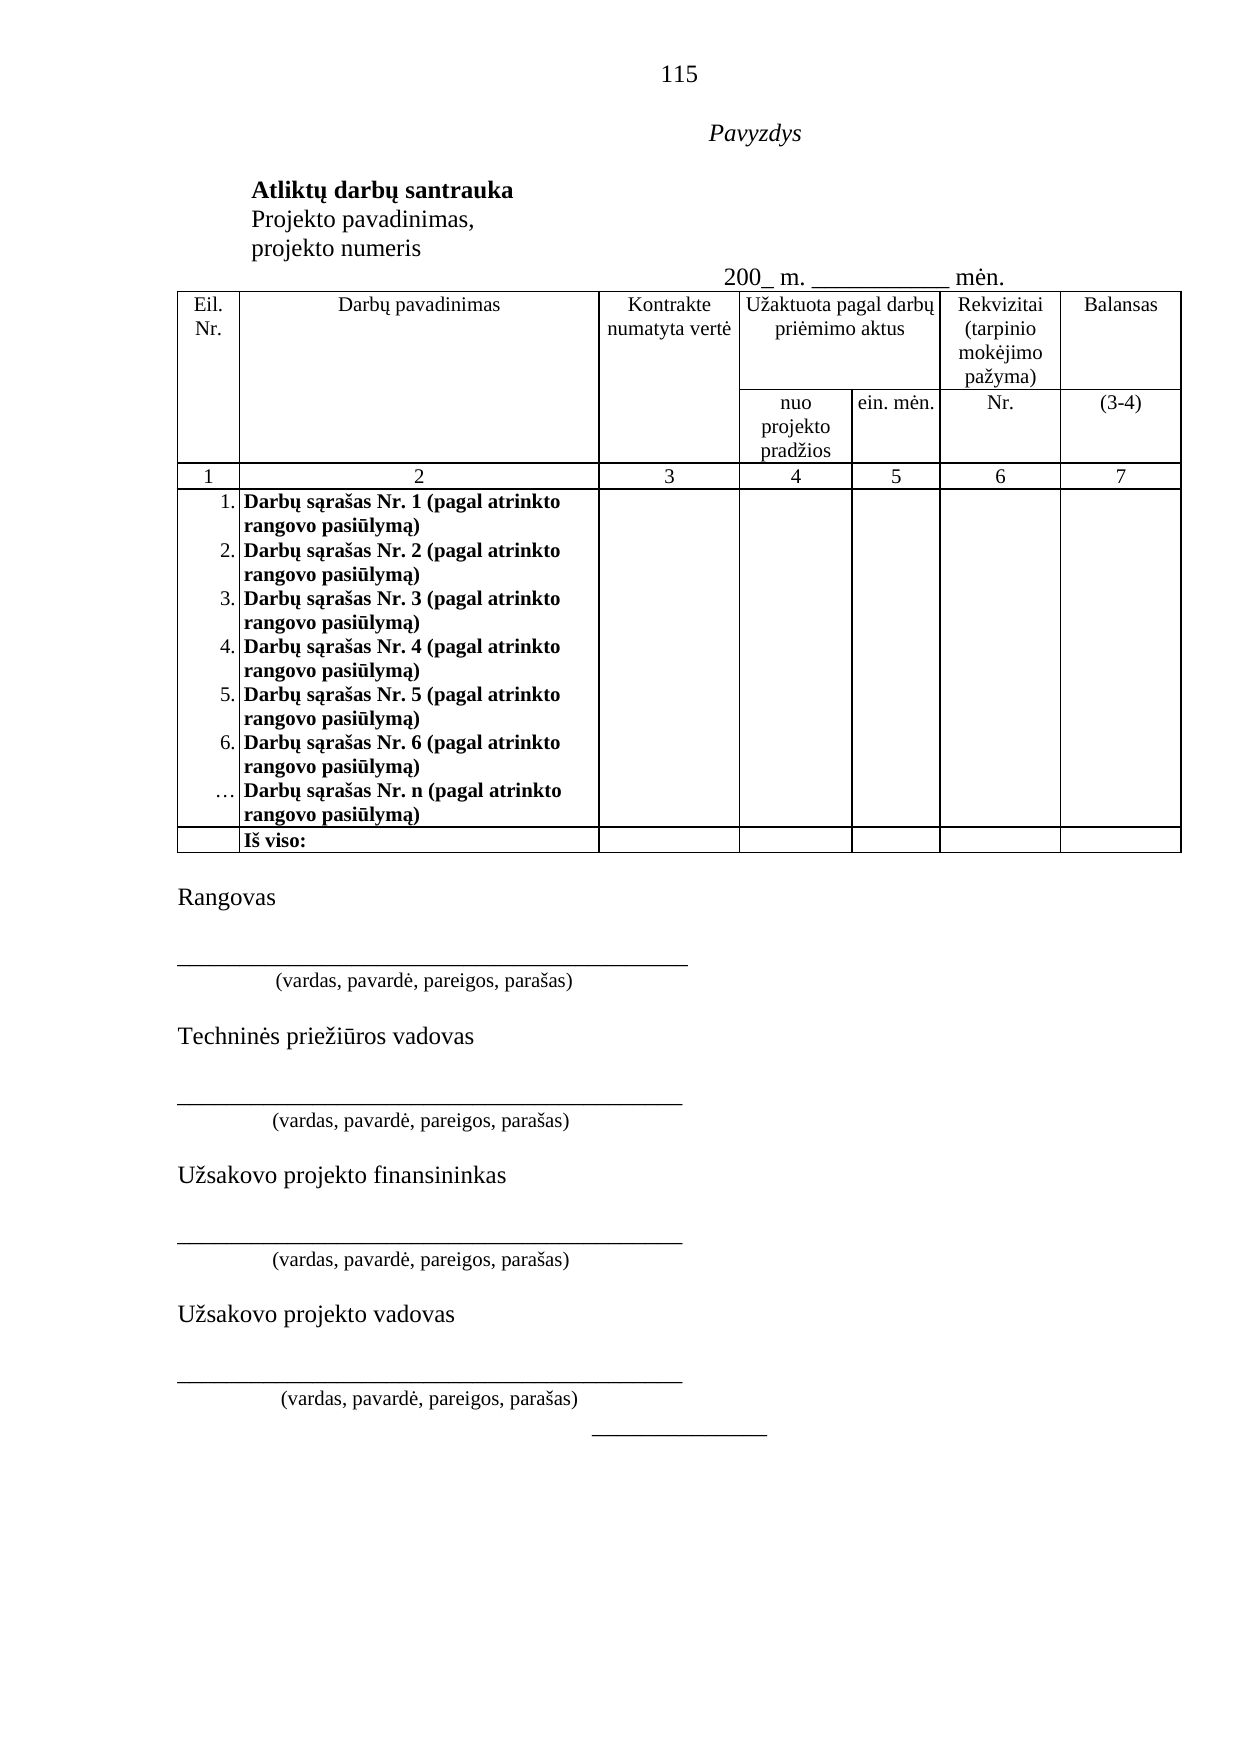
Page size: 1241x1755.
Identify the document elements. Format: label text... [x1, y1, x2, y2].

table_cell [853, 586, 939, 634]
table_cell 6 [1056, 464, 1060, 488]
table_cell [1061, 730, 1180, 778]
table_cell [941, 730, 1060, 778]
table_cell 1 [235, 464, 239, 488]
table_cell [600, 538, 739, 586]
table_cell [740, 490, 851, 537]
table_cell [941, 682, 1060, 730]
table_cell [853, 538, 939, 586]
table_cell [941, 778, 1060, 826]
table_cell [740, 586, 851, 634]
table_cell [1061, 634, 1180, 682]
text 200_ m. ___________ mėn. [649, 262, 1181, 291]
table_cell [600, 682, 739, 730]
table_cell [600, 586, 739, 634]
text (vardas, pavardė, pareigos, parašas) [177, 1107, 1181, 1132]
table_header Darbų pavadinimas [240, 292, 598, 462]
table_header Eil. Nr. [178, 292, 239, 462]
table_cell Nr. [941, 390, 1060, 462]
table_cell [740, 828, 744, 852]
text Techninės priežiūros vadovas [177, 1021, 1181, 1050]
text (vardas, pavardė, pareigos, parašas) [177, 1386, 1181, 1410]
table_cell 7 [1061, 464, 1065, 488]
table_cell [1056, 828, 1060, 852]
table_cell [941, 538, 1060, 586]
table_cell [735, 828, 739, 852]
table_cell 3. [178, 586, 239, 634]
text Rangovas [177, 882, 1181, 911]
text Pavyzdys [177, 118, 1181, 147]
table_cell [1061, 828, 1065, 852]
table_cell [853, 634, 939, 682]
table_cell [853, 682, 939, 730]
table_cell 1. [178, 490, 239, 537]
text Atliktų darbų santrauka [177, 176, 1181, 204]
table_cell [1061, 586, 1180, 634]
text (vardas, pavardė, pareigos, parašas) [177, 968, 1181, 992]
table_cell [941, 586, 1060, 634]
table_cell [1061, 538, 1180, 586]
table_cell (3-4) [1061, 390, 1180, 462]
table_cell 6. [178, 730, 239, 778]
text Projekto pavadinimas, [177, 204, 1181, 233]
table_cell [1061, 778, 1180, 826]
table_cell [740, 778, 851, 826]
table_cell [853, 490, 939, 537]
table_cell [941, 634, 1060, 682]
table_cell 2. [178, 538, 239, 586]
table_cell 4 [740, 464, 744, 488]
table_header Kontrakte numatyta vertė [600, 292, 739, 462]
table_cell [1061, 490, 1180, 537]
table_cell [1061, 682, 1180, 730]
table_cell [740, 682, 851, 730]
text (vardas, pavardė, pareigos, parašas) [177, 1247, 1181, 1271]
text projekto numeris [177, 233, 1181, 262]
table_cell [853, 730, 939, 778]
table_cell [600, 730, 739, 778]
table_cell 3 [735, 464, 739, 488]
table_header Užaktuota pagal darbų priėmimo aktus [740, 292, 939, 388]
table_header Balansas [1061, 292, 1180, 388]
table_cell [740, 634, 851, 682]
table_cell [600, 490, 739, 537]
table_cell [941, 490, 1060, 537]
table_cell [740, 538, 851, 586]
table_cell ein. mėn. [853, 390, 939, 462]
table_cell [600, 634, 739, 682]
table_cell 4. [178, 634, 239, 682]
table_cell [740, 730, 851, 778]
table_cell … [178, 778, 239, 826]
text Užsakovo projekto vadovas [177, 1299, 1181, 1328]
table_cell [235, 828, 239, 852]
table_cell 5. [178, 682, 239, 730]
table_cell [853, 778, 939, 826]
table_cell [600, 778, 739, 826]
text Užsakovo projekto finansininkas [177, 1160, 1181, 1189]
text ______________ [177, 1410, 1181, 1438]
